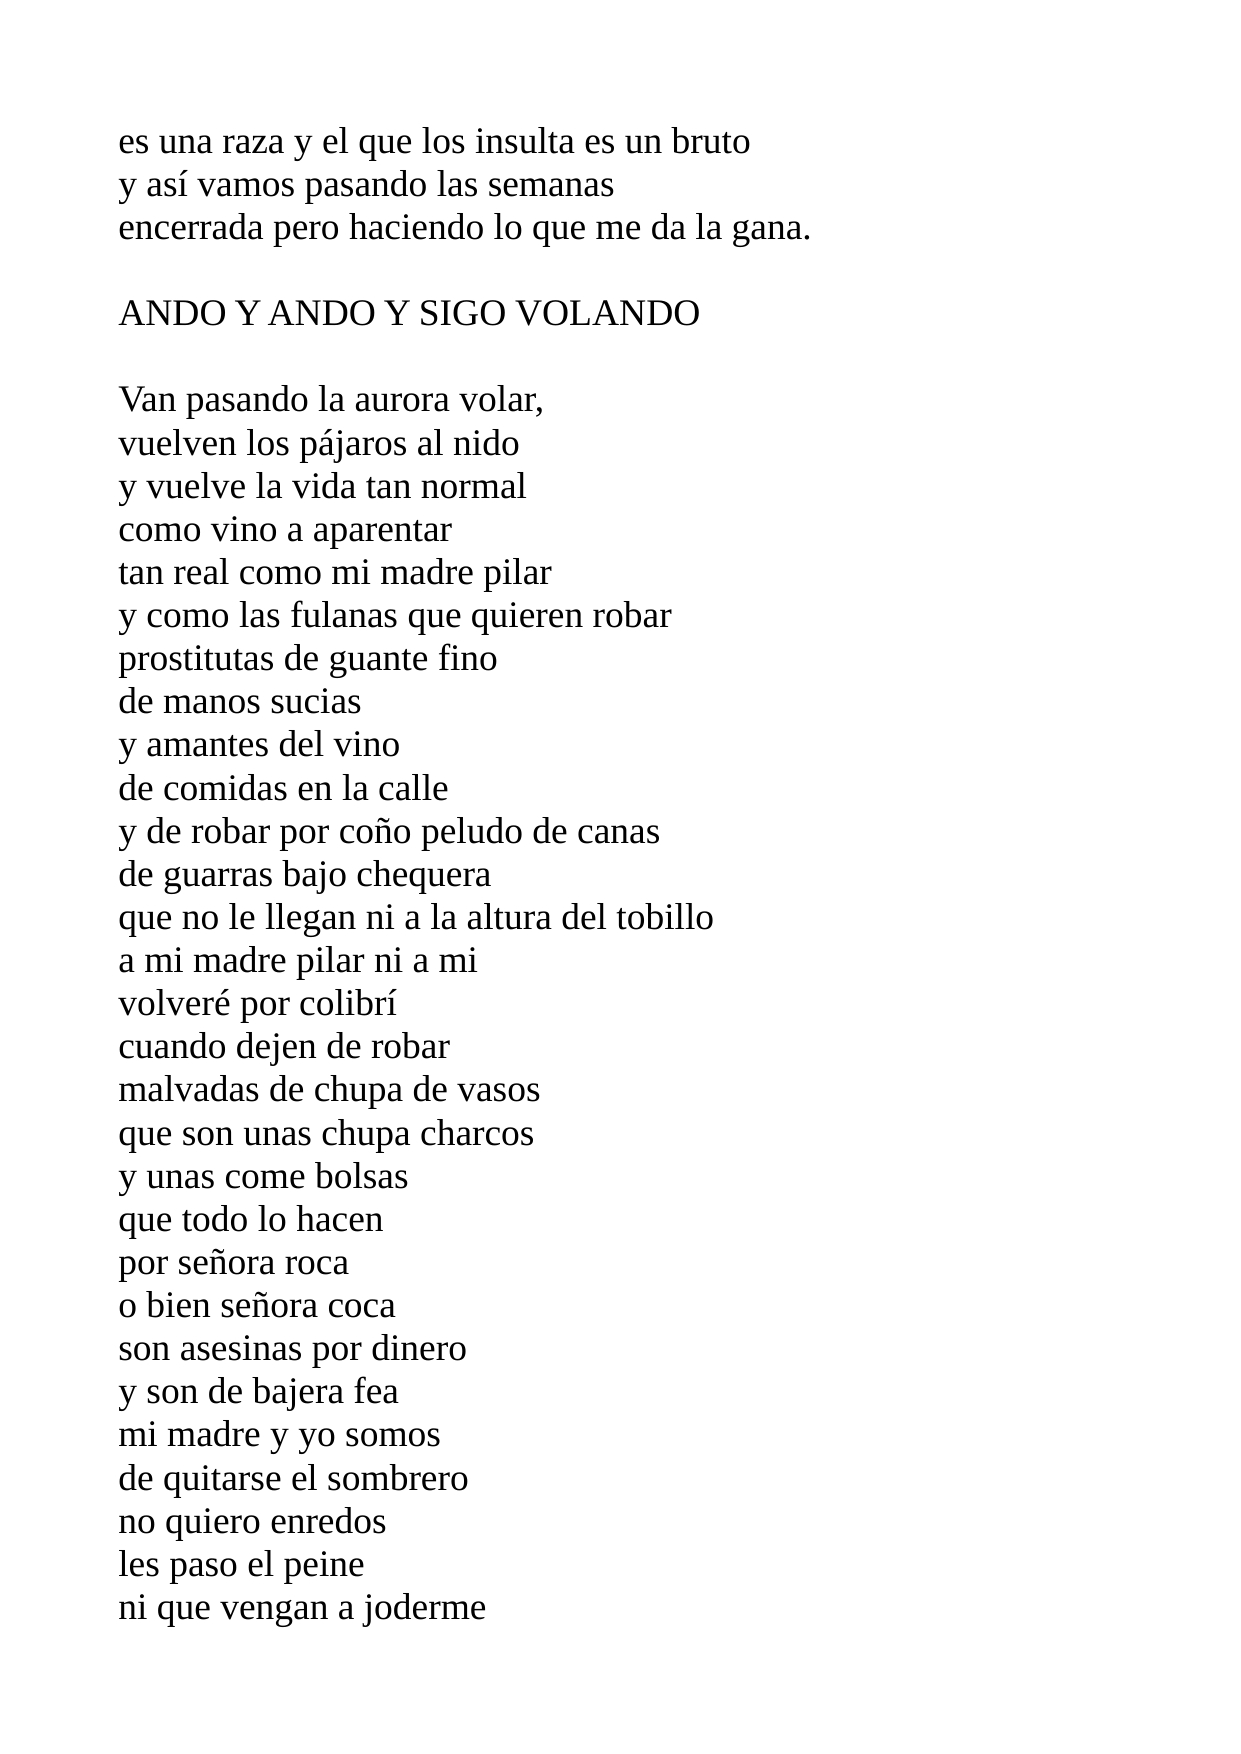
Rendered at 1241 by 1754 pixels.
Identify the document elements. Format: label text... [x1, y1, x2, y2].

text encerrada pero haciendo lo que me da la gana. [118, 204, 1122, 247]
text mi madre y yo somos [118, 1412, 1122, 1455]
text malvadas de chupa de vasos [118, 1067, 1122, 1110]
text es una raza y el que los insulta es un bruto [118, 118, 1122, 161]
text y vuelve la vida tan normal [118, 463, 1122, 506]
text que todo lo hacen [118, 1196, 1122, 1239]
text y de robar por coño peludo de canas [118, 808, 1122, 851]
text son asesinas por dinero [118, 1326, 1122, 1369]
text de guarras bajo chequera [118, 851, 1122, 894]
text a mi madre pilar ni a mi [118, 937, 1122, 981]
text prostitutas de guante fino [118, 636, 1122, 679]
text como vino a aparentar [118, 506, 1122, 549]
text tan real como mi madre pilar [118, 549, 1122, 592]
text y unas come bolsas [118, 1153, 1122, 1196]
text ni que vengan a joderme [118, 1584, 1122, 1627]
text que no le llegan ni a la altura del tobillo [118, 894, 1122, 937]
text que son unas chupa charcos [118, 1110, 1122, 1153]
text de comidas en la calle [118, 765, 1122, 808]
text por señora roca [118, 1239, 1122, 1282]
text de manos sucias [118, 679, 1122, 722]
text y como las fulanas que quieren robar [118, 592, 1122, 636]
text volveré por colibrí [118, 981, 1122, 1024]
text les paso el peine [118, 1541, 1122, 1584]
text de quitarse el sombrero [118, 1455, 1122, 1498]
text y así vamos pasando las semanas [118, 161, 1122, 204]
text Van pasando la aurora volar, [118, 377, 1122, 420]
text cuando dejen de robar [118, 1024, 1122, 1067]
text no quiero enredos [118, 1498, 1122, 1541]
text o bien señora coca [118, 1282, 1122, 1326]
text y amantes del vino [118, 722, 1122, 765]
text vuelven los pájaros al nido [118, 420, 1122, 463]
text ANDO Y ANDO Y SIGO VOLANDO [118, 291, 1122, 334]
text y son de bajera fea [118, 1369, 1122, 1412]
